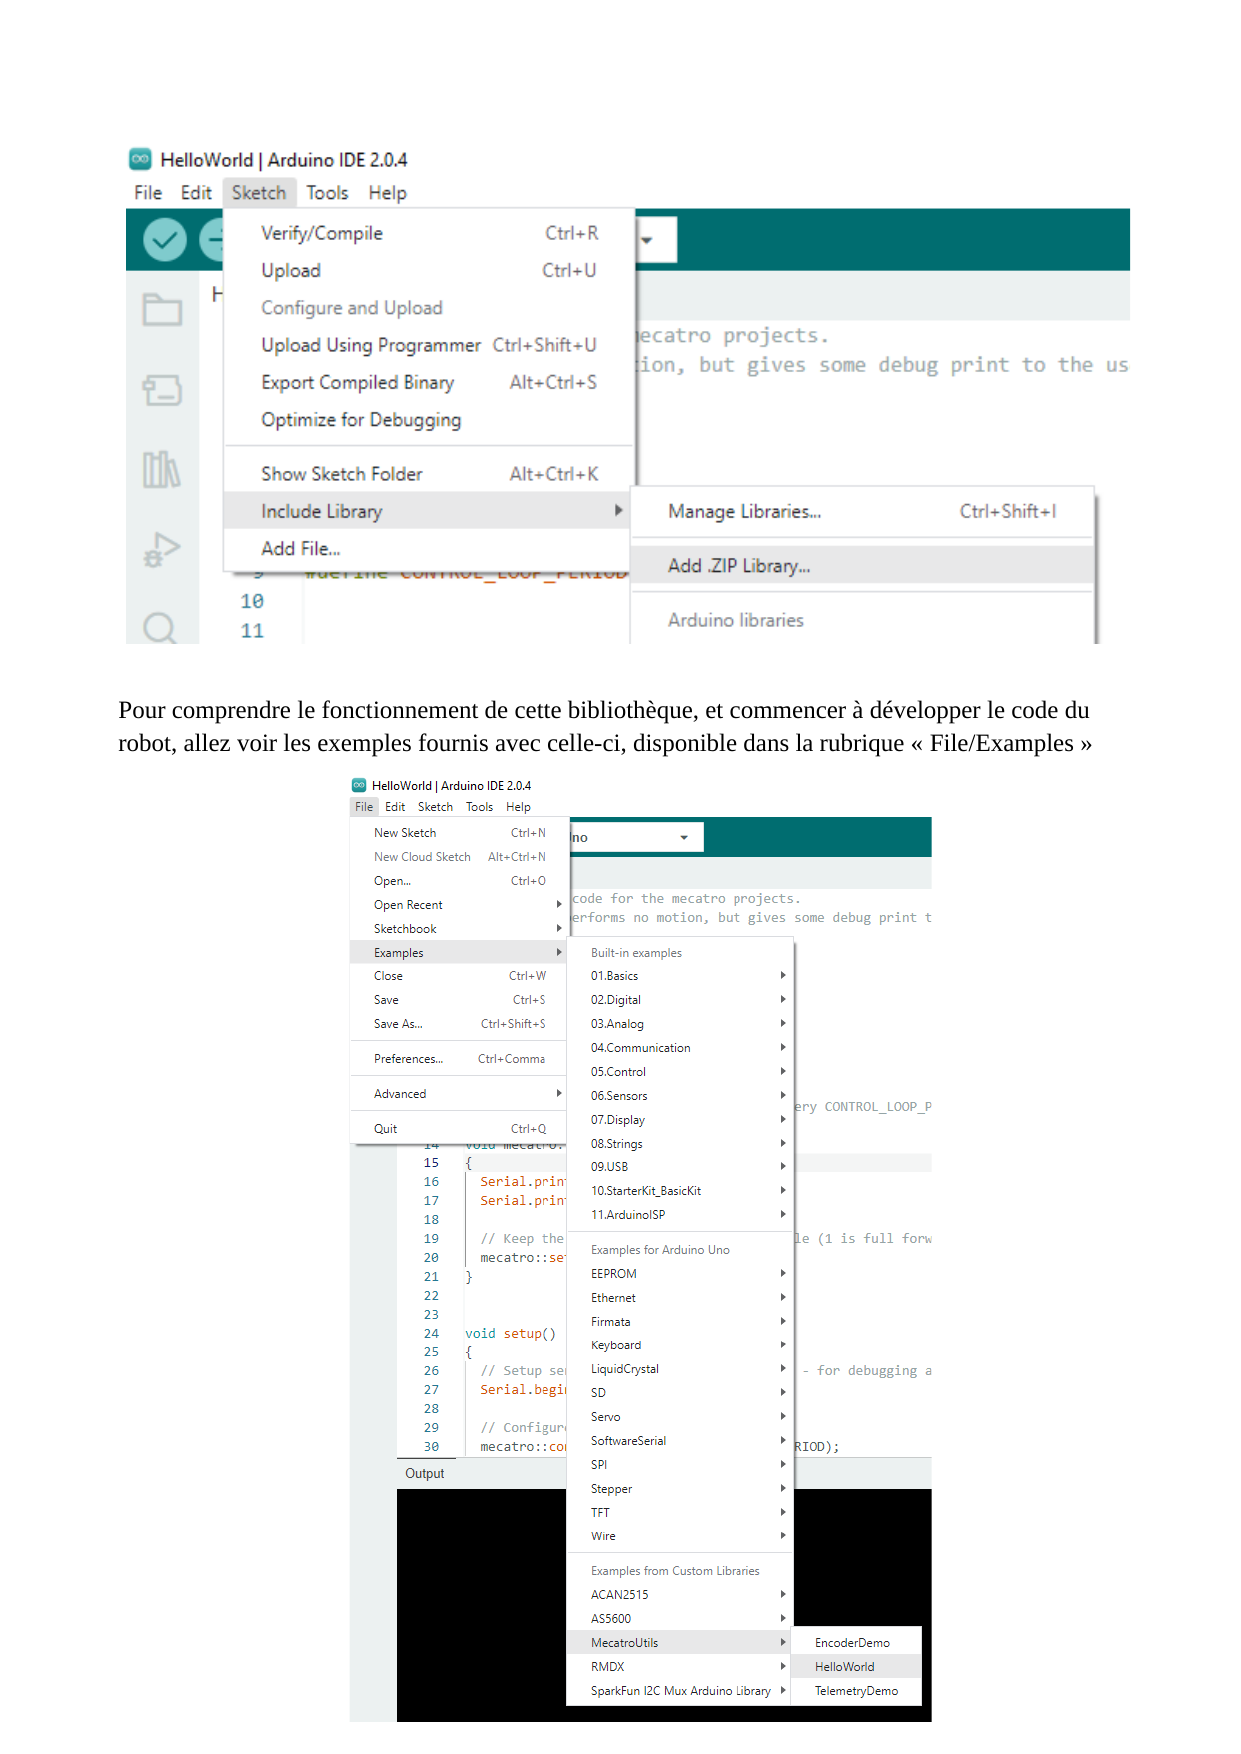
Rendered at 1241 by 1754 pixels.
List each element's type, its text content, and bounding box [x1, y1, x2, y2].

picture [349, 774, 932, 1722]
picture [126, 142, 1131, 644]
text Pour comprendre le fonctionnement de cette bibliothèque, et commencer à développer le code du robot, allez voir les exemples fournis avec celle-ci, disponible dans la rubrique « File/Examples » [118, 695, 1122, 757]
